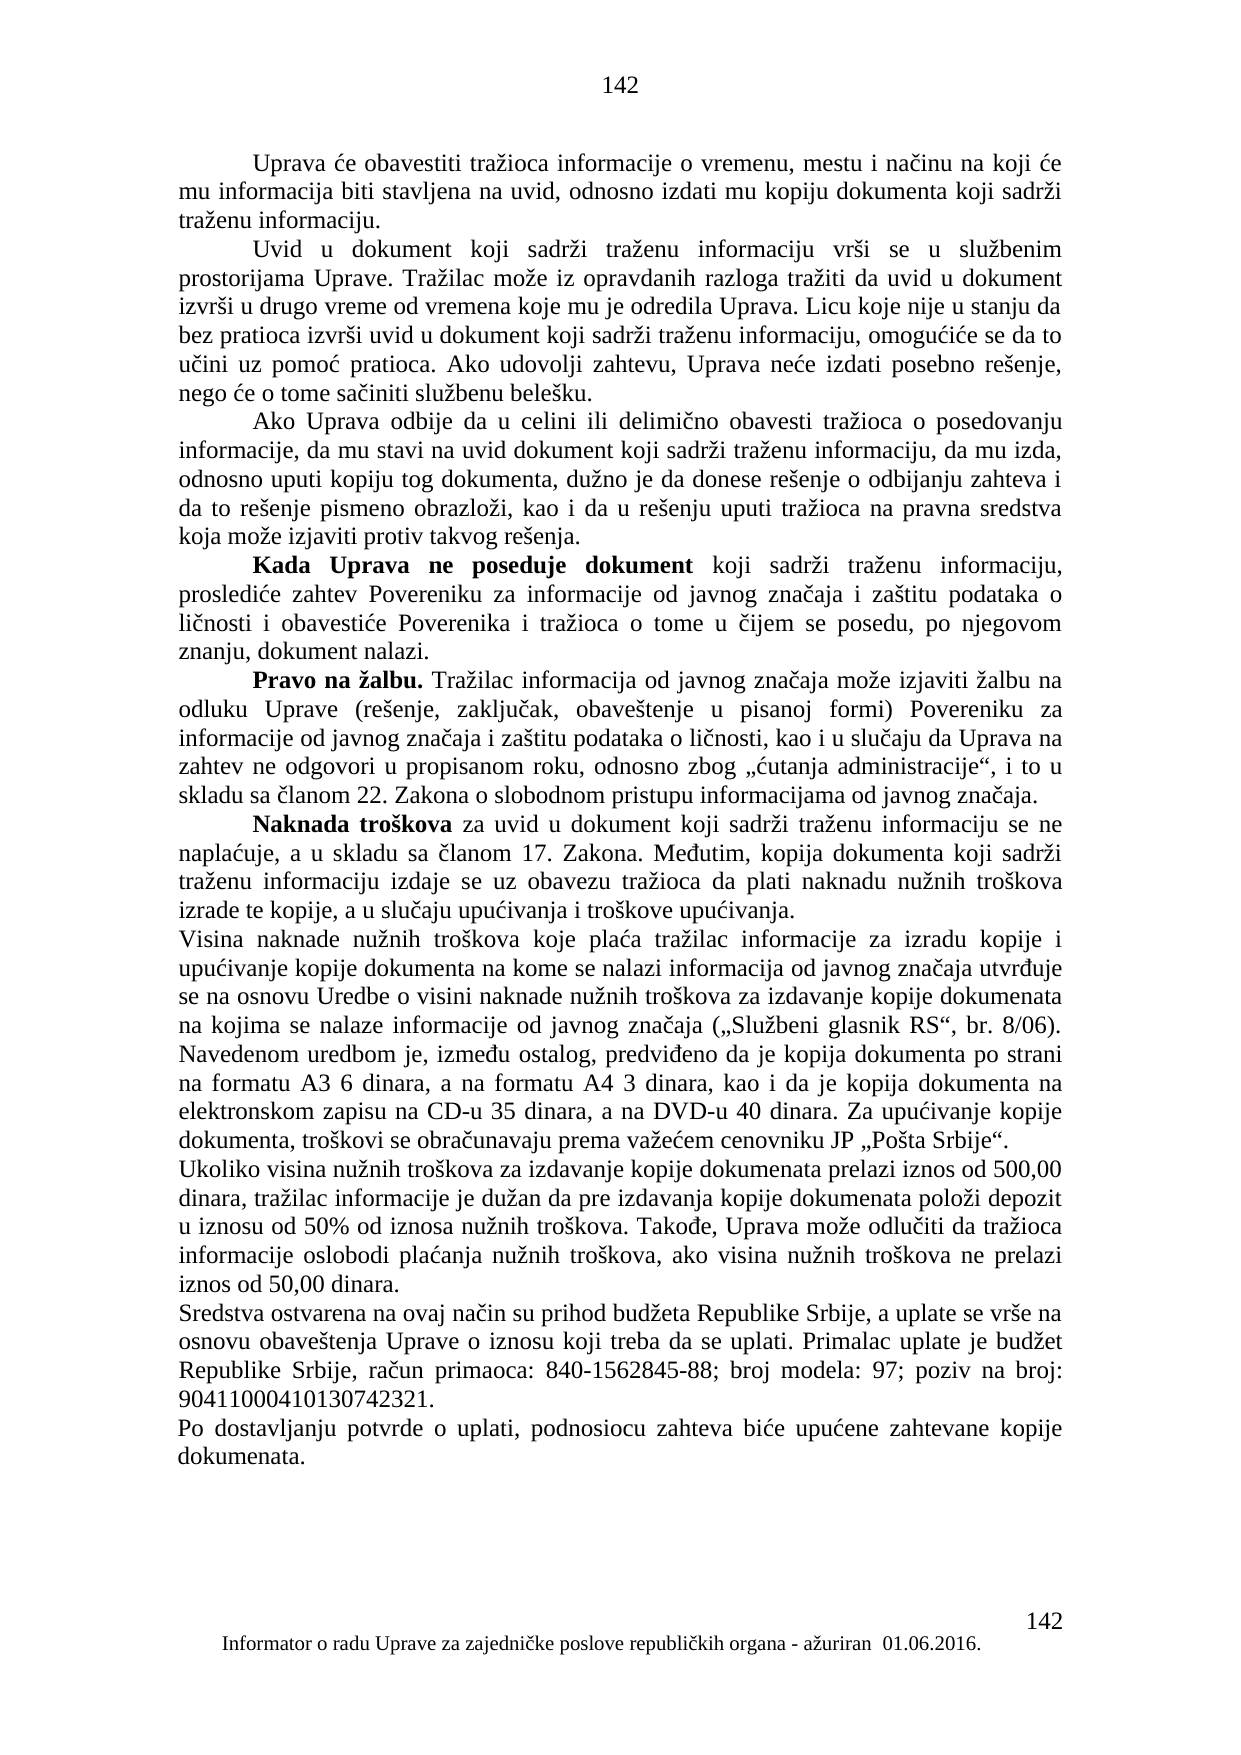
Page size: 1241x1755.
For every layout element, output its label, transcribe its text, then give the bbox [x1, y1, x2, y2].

text Po dostavlјanju potvrde o uplati, podnosiocu zahteva biće upućene zahtevane kopije dokumenata. [177, 1413, 1063, 1470]
text Visina naknade nužnih troškova koje plaća tražilac informacije za izradu kopije i upućivanje kopije dokumenta na kome se nalazi informacija od javnog značaja utvrđuje se na osnovu Uredbe o visini naknade nužnih troškova za izdavanje kopije dokumenata na kojima se nalaze informacije od javnog značaja („Službeni glasnik RS“, br. 8/06). Navedenom uredbom je, između ostalog, predviđeno da je kopija dokumenta po strani na formatu A3 6 dinara, a na formatu A4 3 dinara, kao i da je kopija dokumenta na elektronskom zapisu na CD-u 35 dinara, a na DVD-u 40 dinara. Za upućivanje kopije dokumenta, troškovi se obračunavaju prema važećem cenovniku JP „Pošta Srbije“. [178, 924, 1063, 1154]
text Ako Uprava odbije da u celini ili delimično obavesti tražioca o posedovanju informacije, da mu stavi na uvid dokument koji sadrži traženu informaciju, da mu izda, odnosno uputi kopiju tog dokumenta, dužno je da donese rešenje o odbijanju zahteva i da to rešenje pismeno obrazloži, kao i da u rešenju uputi tražioca na pravna sredstva koja može izjaviti protiv takvog rešenja. [178, 406, 1063, 550]
text Kada Uprava ne poseduje dokument koji sadrži traženu informaciju, proslediće zahtev Povereniku za informacije od javnog značaja i zaštitu podataka o ličnosti i obavestiće Poverenika i tražioca o tome u čijem se posedu, po njegovom znanju, dokument nalazi. [178, 550, 1063, 665]
text Sredstva ostvarena na ovaj način su prihod budžeta Republike Srbije, a uplate se vrše na osnovu obaveštenja Uprave o iznosu koji treba da se uplati. Primalac uplate je budžet Republike Srbije, račun primaoca: 840-1562845-88; broj modela: 97; poziv na broj: 90411000410130742321. [178, 1298, 1063, 1413]
text Pravo na žalbu. Tražilac informacija od javnog značaja može izjaviti žalbu na odluku Uprave (rešenje, zaklјučak, obaveštenje u pisanoj formi) Povereniku za informacije od javnog značaja i zaštitu podataka o ličnosti, kao i u slučaju da Uprava na zahtev ne odgovori u propisanom roku, odnosno zbog „ćutanja administracije“, i to u skladu sa članom 22. Zakona o slobodnom pristupu informacijama od javnog značaja. [178, 665, 1063, 809]
text Ukoliko visina nužnih troškova za izdavanje kopije dokumenata prelazi iznos od 500,00 dinara, tražilac informacije je dužan da pre izdavanja kopije dokumenata položi depozit u iznosu od 50% od iznosa nužnih troškova. Takođe, Uprava može odlučiti da tražioca informacije oslobodi plaćanja nužnih troškova, ako visina nužnih troškova ne prelazi iznos od 50,00 dinara. [178, 1154, 1063, 1298]
text Naknada troškova za uvid u dokument koji sadrži traženu informaciju se ne naplaćuje, a u skladu sa članom 17. Zakona. Međutim, kopija dokumenta koji sadrži traženu informaciju izdaje se uz obavezu tražioca da plati naknadu nužnih troškova izrade te kopije, a u slučaju upućivanja i troškove upućivanja. [178, 809, 1063, 924]
text Uprava će obavestiti tražioca informacije o vremenu, mestu i načinu na koji će mu informacija biti stavlјena na uvid, odnosno izdati mu kopiju dokumenta koji sadrži traženu informaciju. [178, 148, 1063, 234]
text Uvid u dokument koji sadrži traženu informaciju vrši se u službenim prostorijama Uprave. Tražilac može iz opravdanih razloga tražiti da uvid u dokument izvrši u drugo vreme od vremena koje mu je odredila Uprava. Licu koje nije u stanju da bez pratioca izvrši uvid u dokument koji sadrži traženu informaciju, omogućiće se da to učini uz pomoć pratioca. Ako udovolјi zahtevu, Uprava neće izdati posebno rešenje, nego će o tome sačiniti službenu belešku. [178, 234, 1063, 406]
